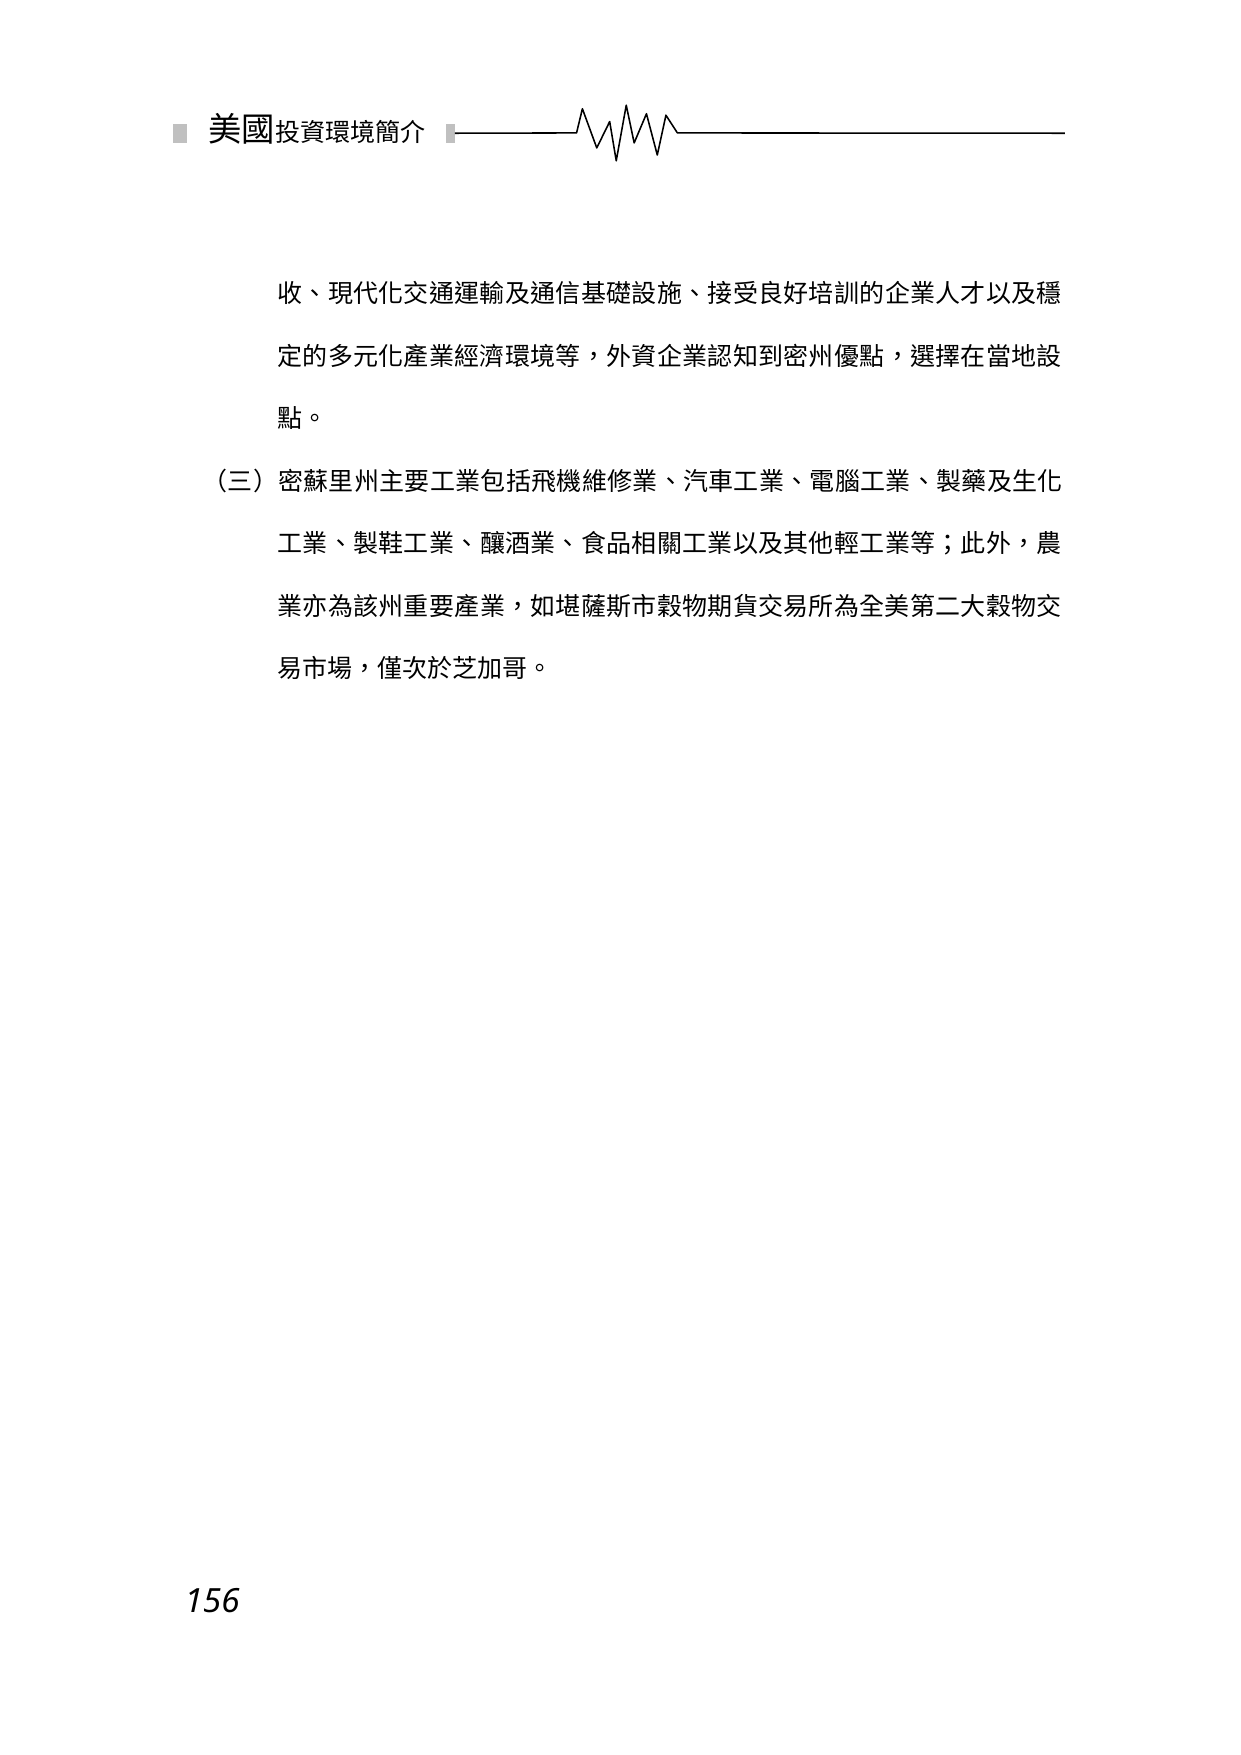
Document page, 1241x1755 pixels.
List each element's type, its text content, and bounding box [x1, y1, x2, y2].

text 收、現代化交通運輸及通信基礎設施、接受良好培訓的企業人才以及穩定的多元化產業經濟環境等，外資企業認知到密州優點，選擇在當地設點。 [202, 250, 1063, 438]
text （三）密蘇里州主要工業包括飛機維修業、汽車工業、電腦工業、製藥及生化工業、製鞋工業、釀酒業、食品相關工業以及其他輕工業等；此外，農業亦為該州重要產業，如堪薩斯市穀物期貨交易所為全美第二大穀物交易市場，僅次於芝加哥。 [202, 438, 1063, 688]
